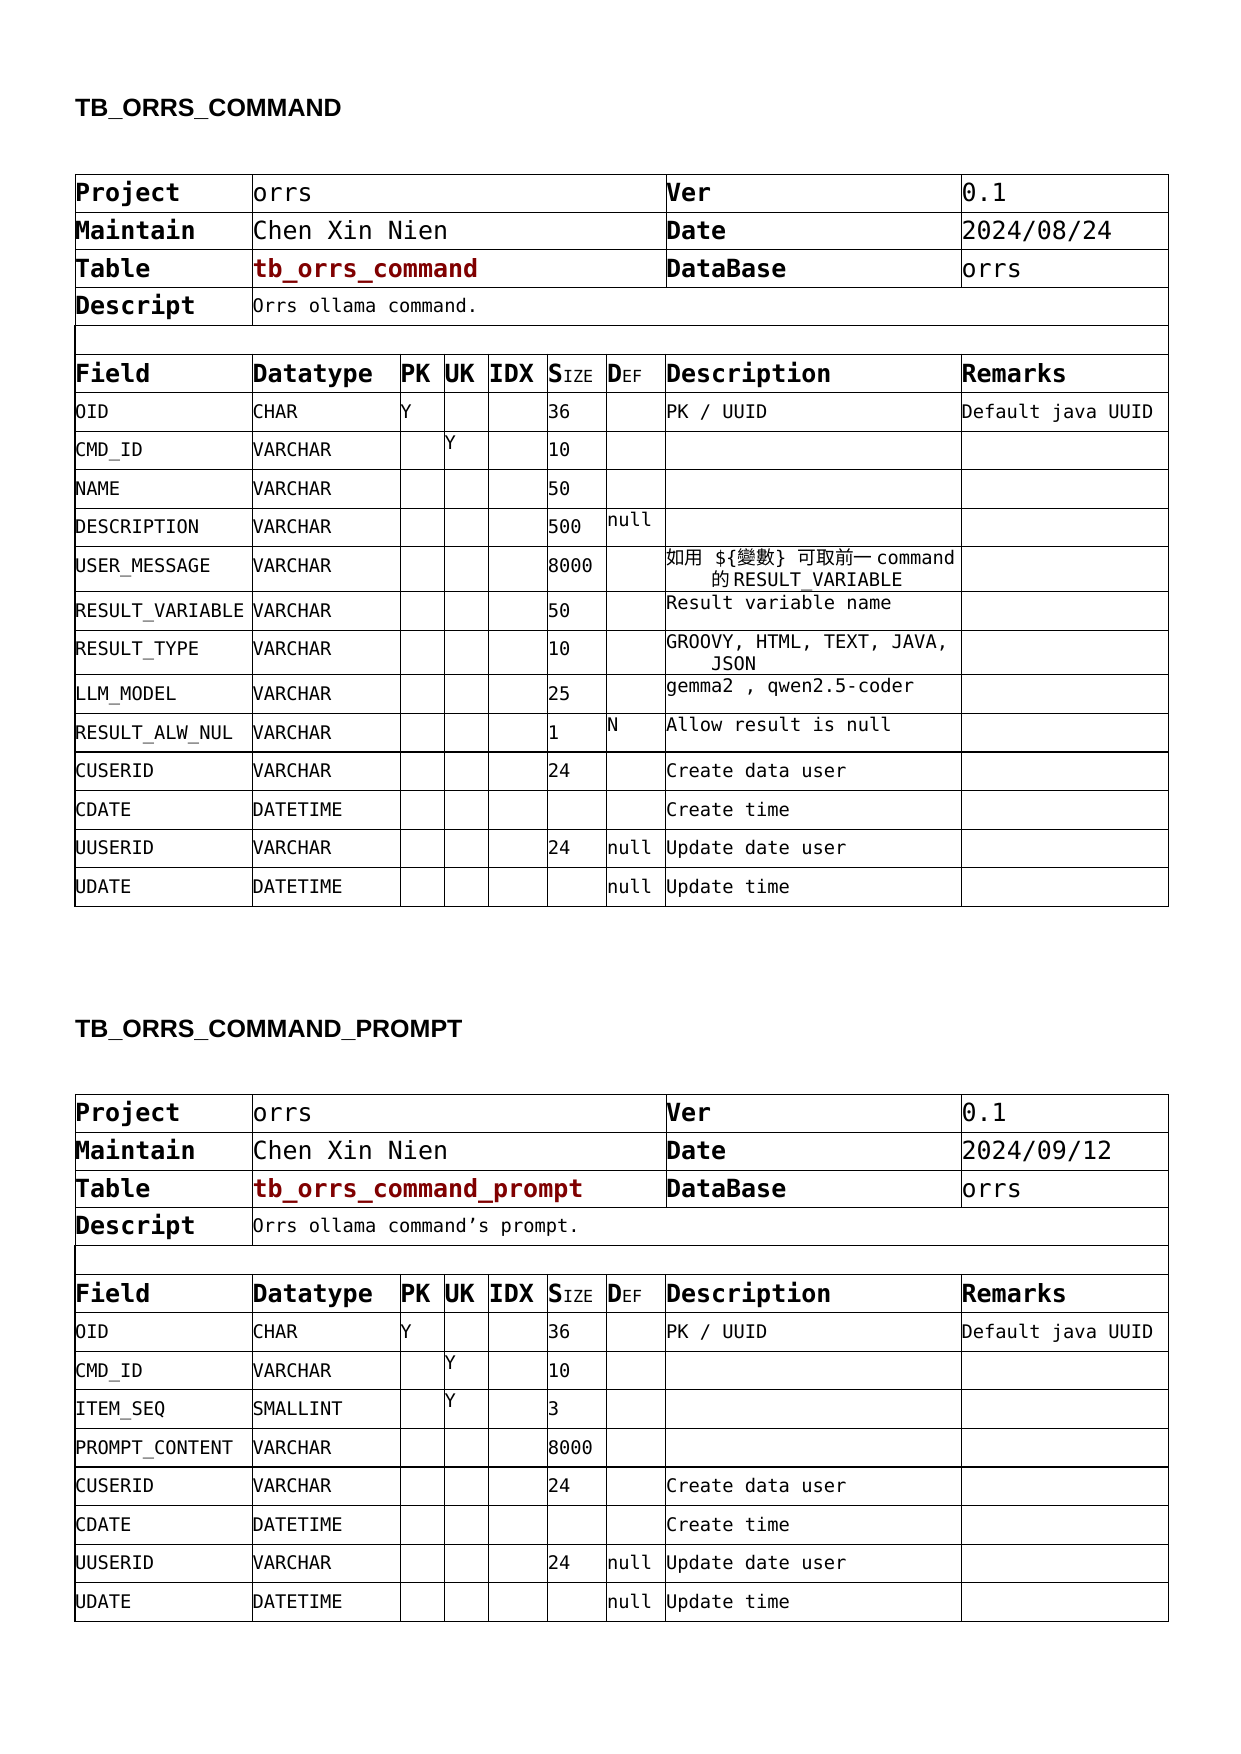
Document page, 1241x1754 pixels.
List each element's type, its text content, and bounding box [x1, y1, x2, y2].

table_cell CDATE [76, 791, 252, 828]
table_cell VARCHAR [253, 1468, 400, 1505]
table_cell UK [445, 355, 488, 392]
table_cell 8000 [548, 1429, 606, 1466]
table_cell VARCHAR [253, 470, 400, 508]
table_cell [401, 1583, 444, 1621]
table_cell [489, 547, 547, 591]
table_cell [489, 830, 547, 867]
table_cell [445, 393, 488, 431]
table_cell [1175, 287, 1181, 325]
table_cell [1169, 829, 1181, 867]
table_header Ver [667, 1095, 961, 1132]
table_cell [1169, 546, 1181, 591]
table_cell SMALLINT [253, 1390, 400, 1428]
table_cell [1169, 1582, 1181, 1621]
table_cell DATETIME [253, 868, 400, 906]
table_header 0.1 [962, 175, 1168, 212]
table_cell Descript [76, 1208, 252, 1245]
table_cell [489, 509, 547, 546]
table_cell [1175, 212, 1181, 249]
table_cell Chen Xin Nien [253, 1133, 666, 1169]
table_cell [962, 1583, 1168, 1621]
table_cell [1169, 1351, 1181, 1389]
table_cell [401, 470, 444, 508]
table_header orrs [253, 175, 666, 212]
table_cell [401, 1468, 444, 1505]
table_cell Y [401, 1313, 444, 1351]
table_cell [445, 631, 488, 674]
table_cell [401, 509, 444, 546]
table_cell VARCHAR [253, 432, 400, 469]
table_cell [548, 1506, 606, 1543]
table_cell [962, 791, 1168, 828]
table_cell [607, 1352, 665, 1389]
table_cell 2024/08/24 [962, 213, 1168, 249]
table_cell VARCHAR [253, 592, 400, 629]
table_cell CUSERID [76, 1468, 252, 1505]
table_header Project [76, 1095, 252, 1132]
table_cell [401, 675, 444, 713]
table_cell Create data user [666, 753, 961, 790]
table_cell NAME [76, 470, 252, 508]
table_cell Table [76, 250, 252, 287]
table_cell [962, 1506, 1168, 1543]
table_cell [1169, 392, 1181, 431]
table_cell [548, 1583, 606, 1621]
table_cell [401, 592, 444, 629]
table_cell [607, 547, 665, 591]
table_cell [1169, 630, 1181, 674]
table_cell Y [401, 393, 444, 431]
table_cell [489, 1390, 547, 1428]
table_cell [548, 791, 606, 828]
table_cell [1169, 1466, 1181, 1505]
table_cell [962, 547, 1168, 591]
table_cell [607, 432, 665, 469]
table_cell OID [76, 393, 252, 431]
table_cell GROOVY, HTML, TEXT, JAVA, JSON [666, 631, 961, 674]
table_cell [489, 592, 547, 629]
table_cell [666, 432, 961, 469]
table_header [1175, 1094, 1181, 1132]
table_cell [962, 1429, 1168, 1466]
table_cell VARCHAR [253, 1545, 400, 1582]
table_cell [607, 791, 665, 828]
table_cell [401, 1545, 444, 1582]
table_cell [401, 432, 444, 469]
table_cell [962, 631, 1168, 674]
table_cell [1169, 1389, 1181, 1428]
table_cell 10 [548, 1352, 606, 1389]
table_header 0.1 [962, 1095, 1168, 1132]
table_cell [401, 1506, 444, 1543]
table_cell [401, 714, 444, 751]
table_cell [607, 631, 665, 674]
table_cell 50 [548, 470, 606, 508]
table_cell VARCHAR [253, 675, 400, 713]
table_cell Create time [666, 1506, 961, 1543]
table_cell LLM_MODEL [76, 675, 252, 713]
table_cell 24 [548, 830, 606, 867]
table_cell null [607, 1583, 665, 1621]
table_cell Create time [666, 791, 961, 828]
table_cell USER_MESSAGE [76, 547, 252, 591]
table_cell [962, 1468, 1168, 1505]
table_cell IDX [489, 355, 547, 392]
table_cell [489, 791, 547, 828]
table_cell Orrs ollama command. [253, 288, 1168, 325]
table_cell null [607, 830, 665, 867]
table_cell [962, 470, 1168, 508]
table_cell VARCHAR [253, 714, 400, 751]
subtitle TB_ORRS_COMMAND_PROMPT [75, 1009, 1165, 1047]
table_cell [489, 1545, 547, 1582]
table_cell [445, 1313, 488, 1351]
table_cell UUSERID [76, 830, 252, 867]
table_cell VARCHAR [253, 753, 400, 790]
table_cell [962, 1352, 1168, 1389]
table_header Project [76, 175, 252, 212]
table_cell [962, 432, 1168, 469]
table_cell [1169, 790, 1181, 828]
table_cell [666, 509, 961, 546]
table_header orrs [253, 1095, 666, 1132]
table_cell [489, 675, 547, 713]
table_cell null [607, 1545, 665, 1582]
table_cell [489, 714, 547, 751]
table_cell [962, 509, 1168, 546]
table_cell Datatype [253, 1275, 400, 1312]
table_cell [962, 592, 1168, 629]
table_cell [401, 631, 444, 674]
table_cell IDX [489, 1275, 547, 1312]
table_cell 24 [548, 1545, 606, 1582]
table_cell [489, 470, 547, 508]
table_cell UDATE [76, 868, 252, 906]
table_cell Y [445, 1390, 488, 1428]
table_cell CHAR [253, 1313, 400, 1351]
table_cell [445, 830, 488, 867]
table_cell DATETIME [253, 1583, 400, 1621]
table_cell [607, 1313, 665, 1351]
table_cell Descript [76, 288, 252, 325]
table_cell [607, 675, 665, 713]
table_cell [1169, 325, 1181, 353]
table_cell Orrs ollama command’s prompt. [253, 1208, 1168, 1245]
table_cell [1169, 1245, 1181, 1274]
table_cell [1169, 751, 1181, 790]
table_cell [445, 791, 488, 828]
table_cell [607, 1390, 665, 1428]
table_cell Update time [666, 868, 961, 906]
table_cell [401, 1429, 444, 1466]
table_cell null [607, 509, 665, 546]
table_cell VARCHAR [253, 509, 400, 546]
table_cell [1175, 1132, 1181, 1169]
table_cell Maintain [76, 1133, 252, 1169]
table_cell [607, 1468, 665, 1505]
table_cell [666, 1352, 961, 1389]
table_cell [1169, 867, 1181, 906]
table_cell Y [445, 1352, 488, 1389]
table_cell UUSERID [76, 1545, 252, 1582]
table_cell [445, 592, 488, 629]
table_cell [1169, 591, 1181, 629]
table_cell [962, 1390, 1168, 1428]
table_cell Chen Xin Nien [253, 213, 666, 249]
table_cell [1175, 1170, 1181, 1207]
table_cell Default java UUID [962, 393, 1168, 431]
table_cell [489, 753, 547, 790]
table_cell [962, 830, 1168, 867]
table_cell Table [76, 1171, 252, 1207]
table_cell 24 [548, 753, 606, 790]
table_cell gemma2 , qwen2.5-coder [666, 675, 961, 713]
table_cell Remarks [962, 355, 1168, 392]
table_cell [445, 1545, 488, 1582]
table_cell 3 [548, 1390, 606, 1428]
table_cell [607, 592, 665, 629]
table_cell 2024/09/12 [962, 1133, 1168, 1169]
table_cell SIZE [548, 1275, 606, 1312]
subtitle TB_ORRS_COMMAND [75, 89, 1165, 127]
table_cell PK / UUID [666, 1313, 961, 1351]
table_cell Maintain [76, 213, 252, 249]
table_cell Remarks [962, 1275, 1168, 1312]
table_cell [445, 868, 488, 906]
table_cell Description [666, 1275, 961, 1312]
table_cell [489, 1313, 547, 1351]
table_cell Update time [666, 1583, 961, 1621]
table_cell [1169, 1505, 1181, 1543]
table_cell Update date user [666, 830, 961, 867]
table_cell [489, 432, 547, 469]
table_cell CHAR [253, 393, 400, 431]
table_cell Datatype [253, 355, 400, 392]
table_cell orrs [962, 1171, 1168, 1207]
table_cell CUSERID [76, 753, 252, 790]
table_cell [401, 830, 444, 867]
table_cell [962, 753, 1168, 790]
table_cell [607, 393, 665, 431]
table_cell 10 [548, 631, 606, 674]
table_cell Update date user [666, 1545, 961, 1582]
table_cell [489, 1506, 547, 1543]
table_cell RESULT_VARIABLE [76, 592, 252, 629]
table_cell [962, 714, 1168, 751]
table_cell [489, 631, 547, 674]
table_cell [489, 1352, 547, 1389]
table_cell [76, 326, 1168, 353]
table_cell VARCHAR [253, 830, 400, 867]
table_cell [401, 1390, 444, 1428]
table_cell [1169, 1312, 1181, 1351]
table_cell [1169, 1274, 1181, 1312]
table_cell [489, 393, 547, 431]
table_cell 24 [548, 1468, 606, 1505]
table_cell [962, 675, 1168, 713]
table_cell [1169, 431, 1181, 469]
table_cell [1169, 469, 1181, 508]
table_cell Date [667, 1133, 961, 1169]
table_cell null [607, 868, 665, 906]
table_cell [1169, 508, 1181, 546]
table_cell Description [666, 355, 961, 392]
table_cell [666, 1429, 961, 1466]
table_cell [489, 1429, 547, 1466]
table_cell VARCHAR [253, 631, 400, 674]
table_cell [445, 470, 488, 508]
table_cell DataBase [667, 1171, 961, 1207]
table_cell SIZE [548, 355, 606, 392]
table_header Ver [667, 175, 961, 212]
table_cell DESCRIPTION [76, 509, 252, 546]
table_cell 500 [548, 509, 606, 546]
table_cell [489, 1583, 547, 1621]
table_cell DataBase [667, 250, 961, 287]
table_cell [607, 753, 665, 790]
table_cell [607, 1506, 665, 1543]
table_cell [445, 675, 488, 713]
table_cell [1175, 1207, 1181, 1245]
table_cell ITEM_SEQ [76, 1390, 252, 1428]
table_cell 如用 ${變數} 可取前一command的RESULT_VARIABLE [666, 547, 961, 591]
table_cell [489, 1468, 547, 1505]
table_cell [489, 868, 547, 906]
table_cell [666, 1390, 961, 1428]
table_cell [445, 509, 488, 546]
table_cell 25 [548, 675, 606, 713]
table_cell PK [401, 1275, 444, 1312]
table_cell [548, 868, 606, 906]
table_cell 50 [548, 592, 606, 629]
table_cell DEF [607, 1275, 665, 1312]
table_cell [401, 1352, 444, 1389]
table_cell 1 [548, 714, 606, 751]
table_cell [962, 1545, 1168, 1582]
table_cell N [607, 714, 665, 751]
table_cell [445, 1468, 488, 1505]
table_cell UDATE [76, 1583, 252, 1621]
table_cell [445, 1506, 488, 1543]
table_cell [607, 470, 665, 508]
table_cell tb_orrs_command_prompt [253, 1171, 666, 1207]
table_cell [445, 1583, 488, 1621]
table_cell DATETIME [253, 1506, 400, 1543]
table_cell [666, 470, 961, 508]
table_cell PROMPT_CONTENT [76, 1429, 252, 1466]
table_cell tb_orrs_command [253, 250, 666, 287]
table_cell orrs [962, 250, 1168, 287]
table_cell [401, 868, 444, 906]
table_cell [1169, 1544, 1181, 1582]
table_cell [1169, 713, 1181, 751]
table_cell OID [76, 1313, 252, 1351]
table_cell [962, 868, 1168, 906]
table_cell [401, 547, 444, 591]
table_cell Date [667, 213, 961, 249]
table_cell Default java UUID [962, 1313, 1168, 1351]
table_cell [1169, 1428, 1181, 1466]
table_cell [445, 753, 488, 790]
table_cell RESULT_TYPE [76, 631, 252, 674]
table_cell CMD_ID [76, 1352, 252, 1389]
table_cell PK [401, 355, 444, 392]
table_cell Allow result is null [666, 714, 961, 751]
table_cell VARCHAR [253, 547, 400, 591]
table_cell [401, 753, 444, 790]
table_cell Field [76, 355, 252, 392]
table_cell DATETIME [253, 791, 400, 828]
table_cell Create data user [666, 1468, 961, 1505]
table_cell [401, 791, 444, 828]
table_cell [607, 1429, 665, 1466]
table_cell RESULT_ALW_NUL [76, 714, 252, 751]
table_cell VARCHAR [253, 1429, 400, 1466]
table_cell Y [445, 432, 488, 469]
table_cell [1169, 354, 1181, 392]
table_cell 36 [548, 393, 606, 431]
table_cell Field [76, 1275, 252, 1312]
table_cell Result variable name [666, 592, 961, 629]
table_cell [1169, 674, 1181, 713]
table_cell [445, 714, 488, 751]
table_cell 10 [548, 432, 606, 469]
table_cell [445, 1429, 488, 1466]
table_cell 8000 [548, 547, 606, 591]
table_header [1175, 174, 1181, 212]
table_cell VARCHAR [253, 1352, 400, 1389]
table_cell DEF [607, 355, 665, 392]
table_cell [445, 547, 488, 591]
table_cell UK [445, 1275, 488, 1312]
table_cell [76, 1246, 1168, 1274]
table_cell CDATE [76, 1506, 252, 1543]
table_cell 36 [548, 1313, 606, 1351]
table_cell CMD_ID [76, 432, 252, 469]
table_cell [1175, 249, 1181, 287]
table_cell PK / UUID [666, 393, 961, 431]
